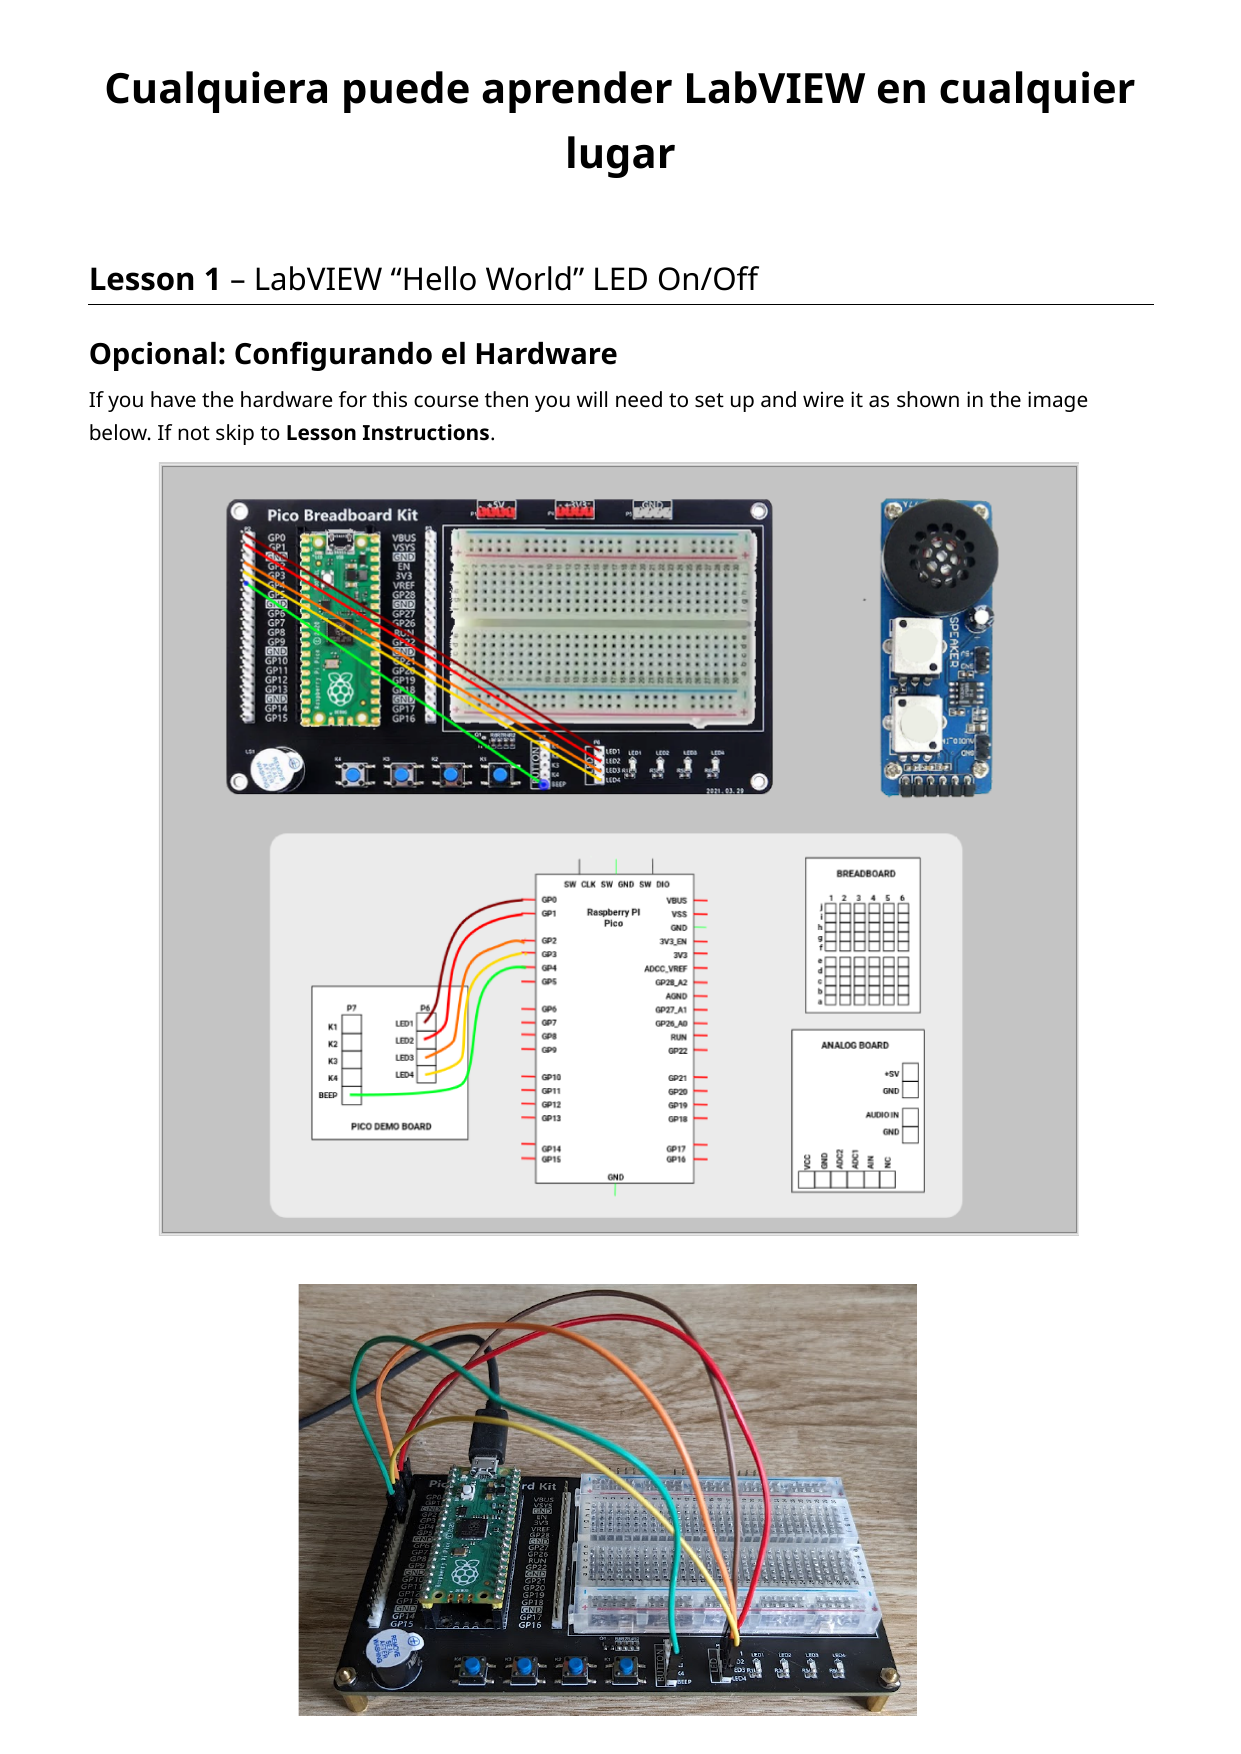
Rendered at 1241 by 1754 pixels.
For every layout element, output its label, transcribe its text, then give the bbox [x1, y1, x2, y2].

picture [158, 462, 1079, 1236]
subtitle Opcional: Configurando el Hardware [88, 333, 1152, 373]
subtitle Lesson 1 – LabVIEW “Hello World” LED On/Off [88, 257, 1152, 300]
picture [298, 1284, 917, 1716]
text If you have the hardware for this course then you will need to set up and wire it as shown in the image below. If not skip to Lesson Instructions. [88, 385, 1152, 446]
